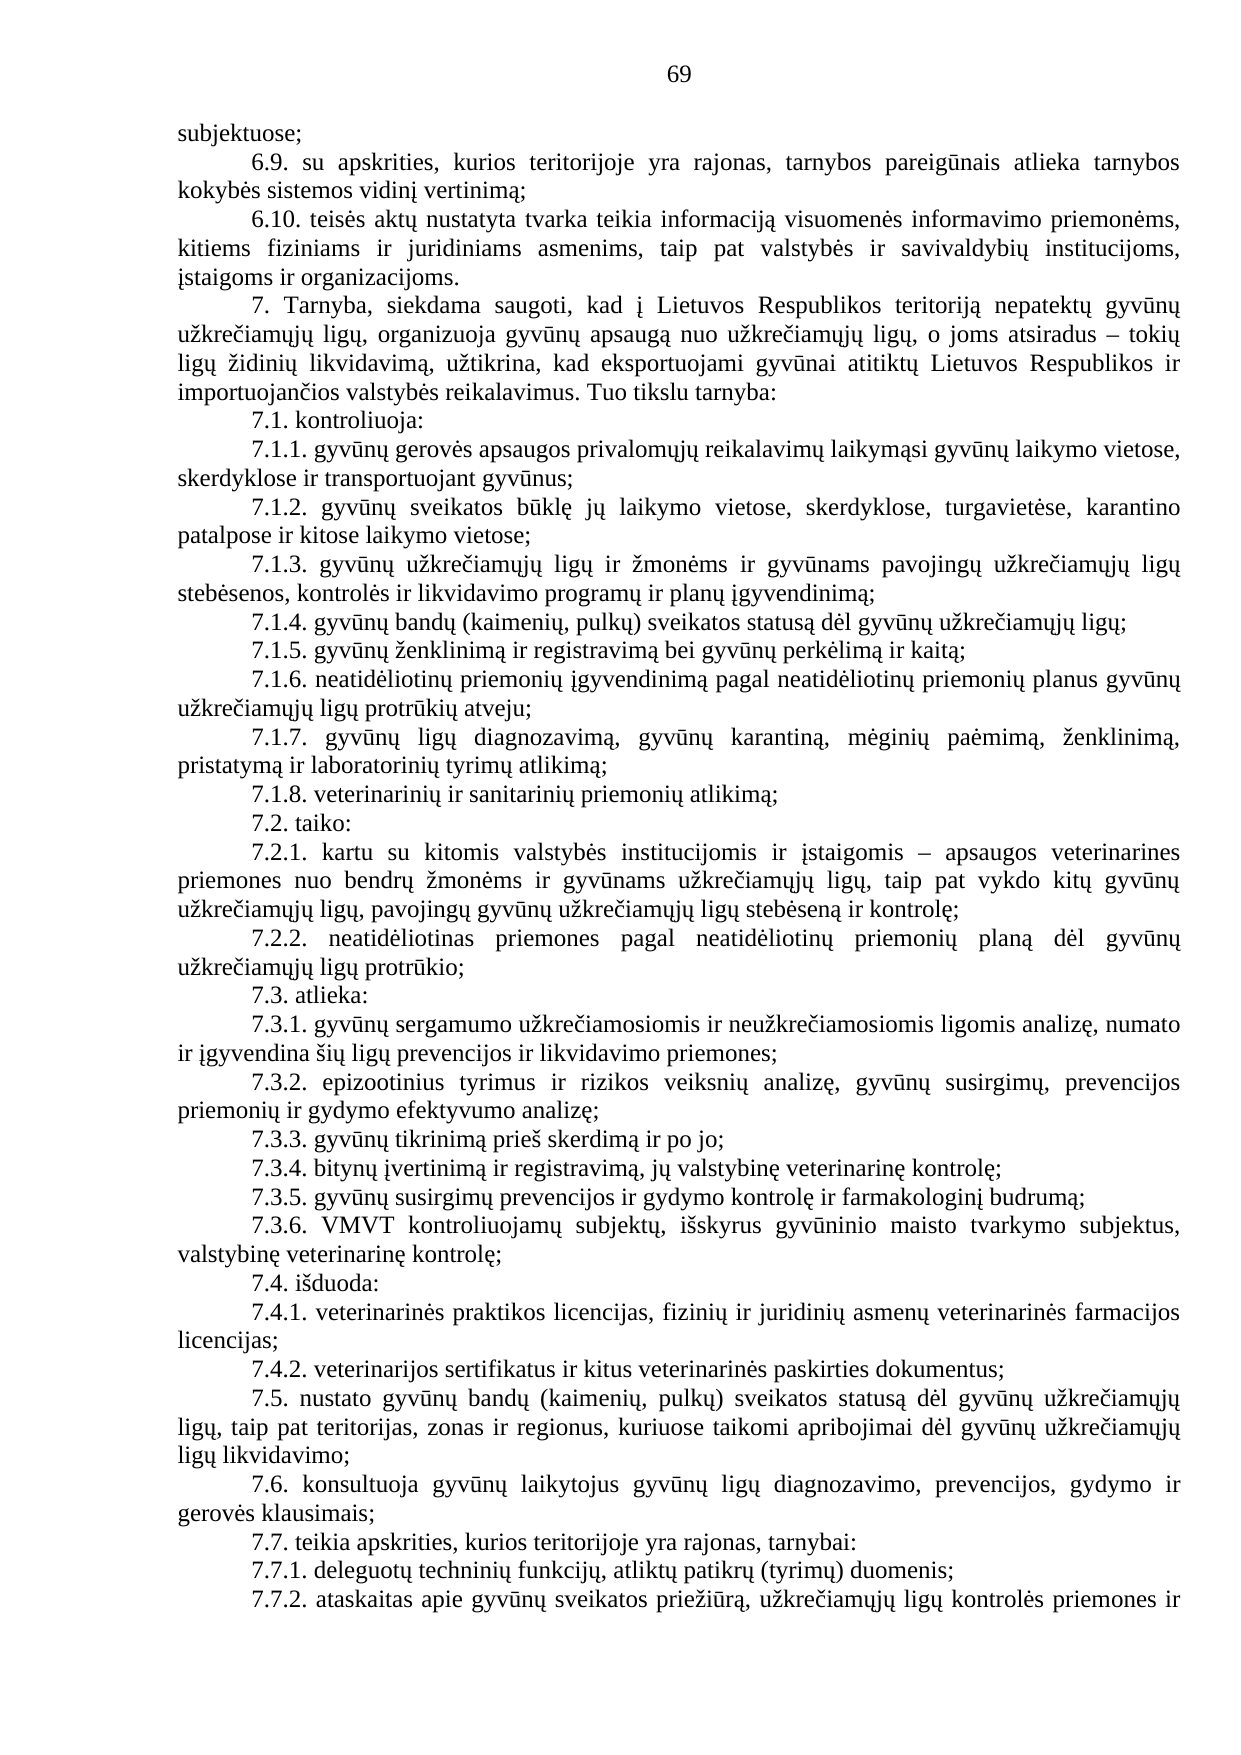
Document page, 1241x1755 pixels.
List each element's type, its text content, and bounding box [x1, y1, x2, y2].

text 7.1.4. gyvūnų bandų (kaimenių, pulkų) sveikatos statusą dėl gyvūnų užkrečiamųjų ligų; [177, 607, 1181, 636]
text 7.4.1. veterinarinės praktikos licencijas, fizinių ir juridinių asmenų veterinarinės farmacijos licencijas; [177, 1297, 1181, 1354]
text 7.1.3. gyvūnų užkrečiamųjų ligų ir žmonėms ir gyvūnams pavojingų užkrečiamųjų ligų stebėsenos, kontrolės ir likvidavimo programų ir planų įgyvendinimą; [177, 549, 1181, 607]
text 7.3.2. epizootinius tyrimus ir rizikos veiksnių analizę, gyvūnų susirgimų, prevencijos priemonių ir gydymo efektyvumo analizę; [177, 1067, 1181, 1124]
text 7.3.4. bitynų įvertinimą ir registravimą, jų valstybinę veterinarinę kontrolę; [177, 1153, 1181, 1182]
text subjektuose; [177, 118, 1181, 147]
text 6.10. teisės aktų nustatyta tvarka teikia informaciją visuomenės informavimo priemonėms, kitiems fiziniams ir juridiniams asmenims, taip pat valstybės ir savivaldybių institucijoms, įstaigoms ir organizacijoms. [177, 204, 1181, 291]
text 7.7. teikia apskrities, kurios teritorijoje yra rajonas, tarnybai: [177, 1527, 1181, 1556]
text 7.4. išduoda: [177, 1268, 1181, 1297]
text 7.3. atlieka: [177, 981, 1181, 1009]
text 7.5. nustato gyvūnų bandų (kaimenių, pulkų) sveikatos statusą dėl gyvūnų užkrečiamųjų ligų, taip pat teritorijas, zonas ir regionus, kuriuose taikomi apribojimai dėl gyvūnų užkrečiamųjų ligų likvidavimo; [177, 1383, 1181, 1469]
text 6.9. su apskrities, kurios teritorijoje yra rajonas, tarnybos pareigūnais atlieka tarnybos kokybės sistemos vidinį vertinimą; [177, 147, 1181, 204]
text 7.3.6. VMVT kontroliuojamų subjektų, išskyrus gyvūninio maisto tvarkymo subjektus, valstybinę veterinarinę kontrolę; [177, 1211, 1181, 1268]
text 7.2.2. neatidėliotinas priemones pagal neatidėliotinų priemonių planą dėl gyvūnų užkrečiamųjų ligų protrūkio; [177, 923, 1181, 981]
text 7.7.1. deleguotų techninių funkcijų, atliktų patikrų (tyrimų) duomenis; [177, 1556, 1181, 1584]
text 7.1.8. veterinarinių ir sanitarinių priemonių atlikimą; [177, 779, 1181, 808]
text 7.1.7. gyvūnų ligų diagnozavimą, gyvūnų karantiną, mėginių paėmimą, ženklinimą, pristatymą ir laboratorinių tyrimų atlikimą; [177, 722, 1181, 779]
text 7.2.1. kartu su kitomis valstybės institucijomis ir įstaigomis – apsaugos veterinarines priemones nuo bendrų žmonėms ir gyvūnams užkrečiamųjų ligų, taip pat vykdo kitų gyvūnų užkrečiamųjų ligų, pavojingų gyvūnų užkrečiamųjų ligų stebėseną ir kontrolę; [177, 837, 1181, 923]
text 7.1.6. neatidėliotinų priemonių įgyvendinimą pagal neatidėliotinų priemonių planus gyvūnų užkrečiamųjų ligų protrūkių atveju; [177, 664, 1181, 722]
text 7.1.1. gyvūnų gerovės apsaugos privalomųjų reikalavimų laikymąsi gyvūnų laikymo vietose, skerdyklose ir transportuojant gyvūnus; [177, 434, 1181, 492]
text 7.1.2. gyvūnų sveikatos būklę jų laikymo vietose, skerdyklose, turgavietėse, karantino patalpose ir kitose laikymo vietose; [177, 492, 1181, 549]
text 7.6. konsultuoja gyvūnų laikytojus gyvūnų ligų diagnozavimo, prevencijos, gydymo ir gerovės klausimais; [177, 1469, 1181, 1527]
text 7.2. taiko: [177, 808, 1181, 837]
text 7.7.2. ataskaitas apie gyvūnų sveikatos priežiūrą, užkrečiamųjų ligų kontrolės priemones ir [177, 1584, 1181, 1613]
text 7.3.3. gyvūnų tikrinimą prieš skerdimą ir po jo; [177, 1124, 1181, 1153]
text 7.4.2. veterinarijos sertifikatus ir kitus veterinarinės paskirties dokumentus; [177, 1354, 1181, 1383]
text 7.1.5. gyvūnų ženklinimą ir registravimą bei gyvūnų perkėlimą ir kaitą; [177, 636, 1181, 664]
text 7.1. kontroliuoja: [177, 406, 1181, 434]
text 7. Tarnyba, siekdama saugoti, kad į Lietuvos Respublikos teritoriją nepatektų gyvūnų užkrečiamųjų ligų, organizuoja gyvūnų apsaugą nuo užkrečiamųjų ligų, o joms atsiradus – tokių ligų židinių likvidavimą, užtikrina, kad eksportuojami gyvūnai atitiktų Lietuvos Respublikos ir importuojančios valstybės reikalavimus. Tuo tikslu tarnyba: [177, 291, 1181, 406]
text 7.3.5. gyvūnų susirgimų prevencijos ir gydymo kontrolę ir farmakologinį budrumą; [177, 1182, 1181, 1211]
text 7.3.1. gyvūnų sergamumo užkrečiamosiomis ir neužkrečiamosiomis ligomis analizę, numato ir įgyvendina šių ligų prevencijos ir likvidavimo priemones; [177, 1009, 1181, 1067]
